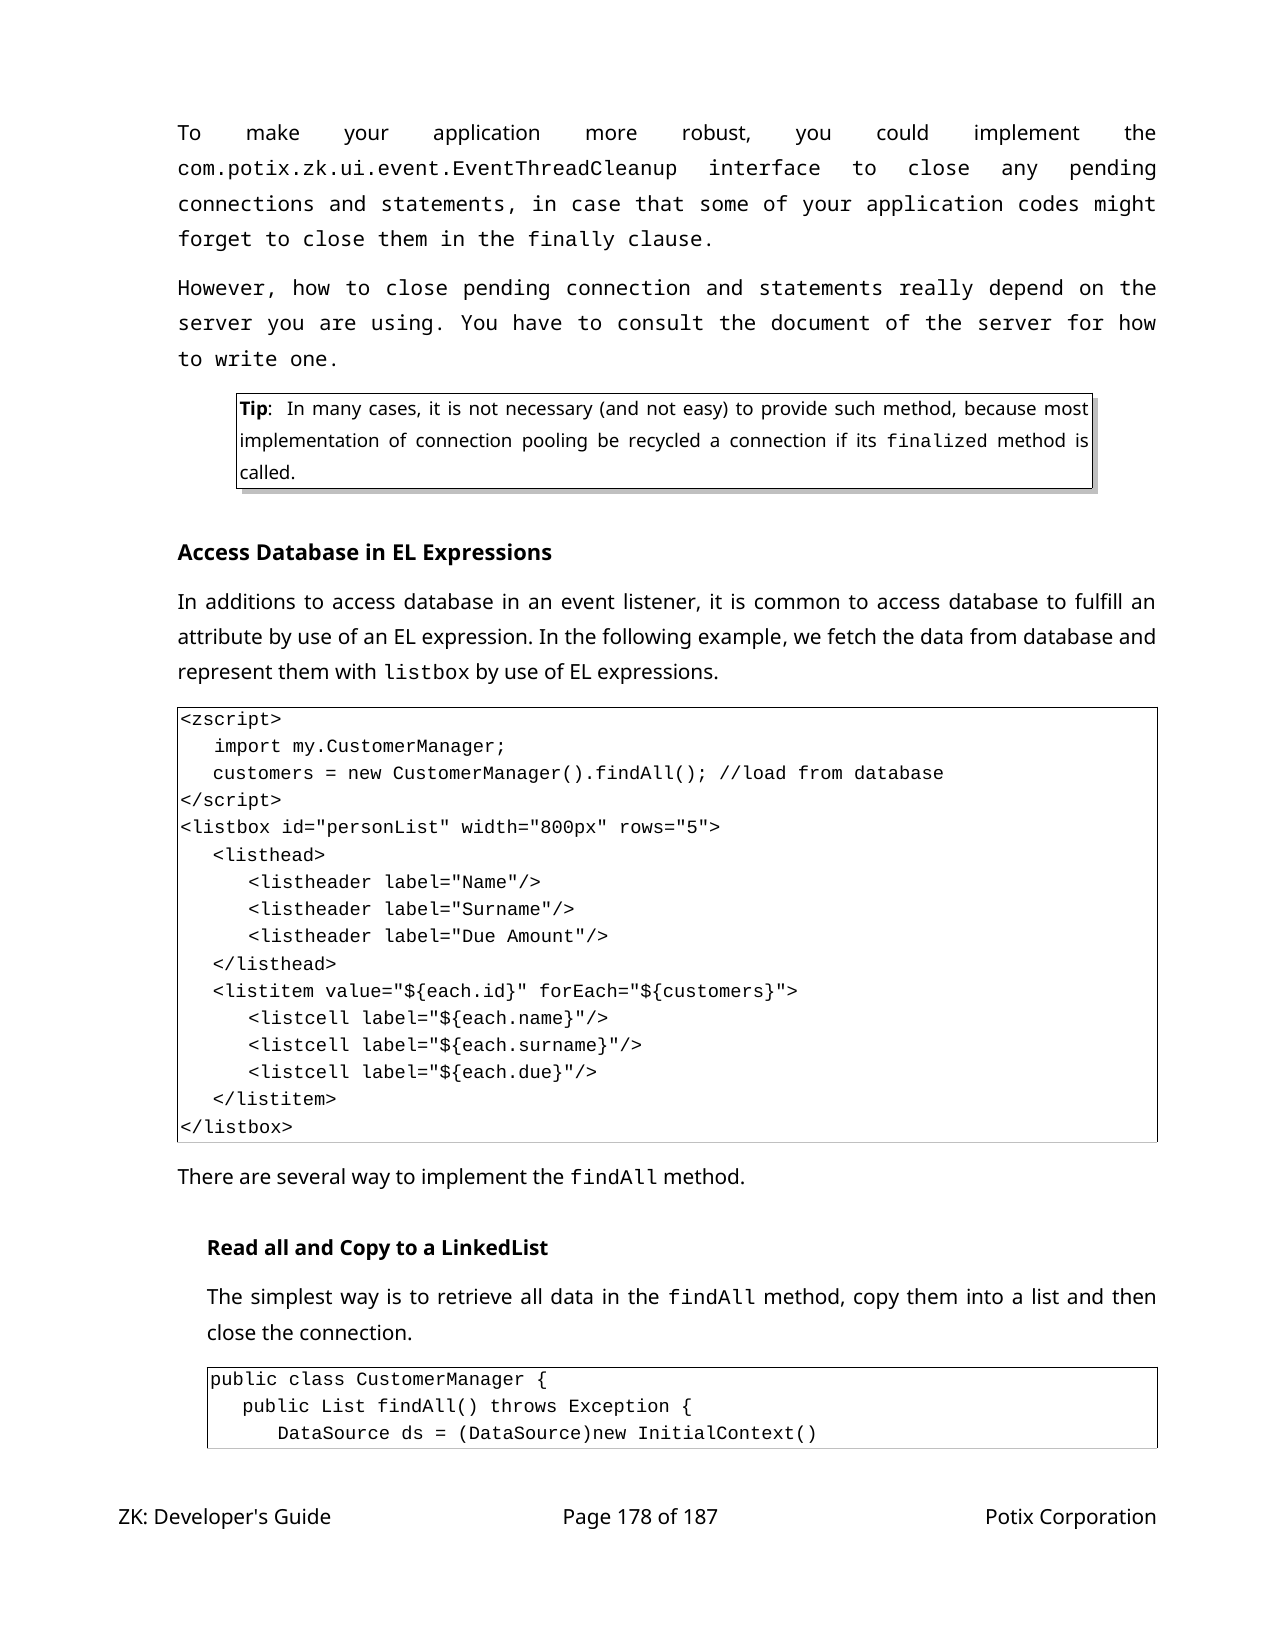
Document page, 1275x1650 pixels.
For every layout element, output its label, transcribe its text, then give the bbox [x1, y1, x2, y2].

text <listcell label="${each.surname}"/> [178, 1033, 1157, 1057]
text The simplest way is to retrieve all data in the findAll method, copy them into a list and then close the connection. [207, 1282, 1157, 1346]
text </listitem> [178, 1087, 1157, 1112]
text <listbox id="personList" width="800px" rows="5"> [178, 815, 1157, 840]
text <listcell label="${each.due}"/> [178, 1060, 1157, 1084]
text In additions to access database in an event listener, it is common to access database to fulfill an attribute by use of an EL expression. In the following example, we fetch the data from database and represent them with listbox by use of EL expressions. [177, 587, 1157, 686]
text <listcell label="${each.name}"/> [178, 1006, 1157, 1030]
text <listheader label="Name"/> [178, 870, 1157, 894]
text However, how to close pending connection and statements really depend on the server you are using. You have to consult the document of the server for how to write one. [177, 273, 1157, 372]
text public class CustomerManager { [208, 1368, 1157, 1391]
text </listbox> [178, 1114, 1157, 1142]
text <listitem value="${each.id}" forEach="${customers}"> [178, 978, 1157, 1003]
text </listhead> [178, 951, 1157, 976]
text To make your application more robust, you could implement the com.potix.zk.ui.event.EventThreadCleanup interface to close any pending connections and statements, in case that some of your application codes might forget to close them in the finally clause. [177, 118, 1157, 253]
text <listheader label="Surname"/> [178, 897, 1157, 921]
text There are several way to implement the findAll method. [177, 1162, 1157, 1191]
text </script> [178, 788, 1157, 812]
text import my.CustomerManager; [178, 734, 1157, 758]
subtitle Access Database in EL Expressions [177, 536, 1157, 566]
text DataSource ds = (DataSource)new InitialContext() [208, 1421, 1157, 1448]
text Tip: In many cases, it is not necessary (and not easy) to provide such method, because most implementation of connection pooling be recycled a connection if its finalized method is called. [237, 394, 1092, 488]
subtitle Read all and Copy to a LinkedList [207, 1233, 1157, 1262]
text public List findAll() throws Exception { [208, 1394, 1157, 1418]
text <listheader label="Due Amount"/> [178, 924, 1157, 948]
text customers = new CustomerManager().findAll(); //load from database [178, 761, 1157, 785]
text <zscript> [178, 708, 1157, 731]
text <listhead> [178, 843, 1157, 867]
